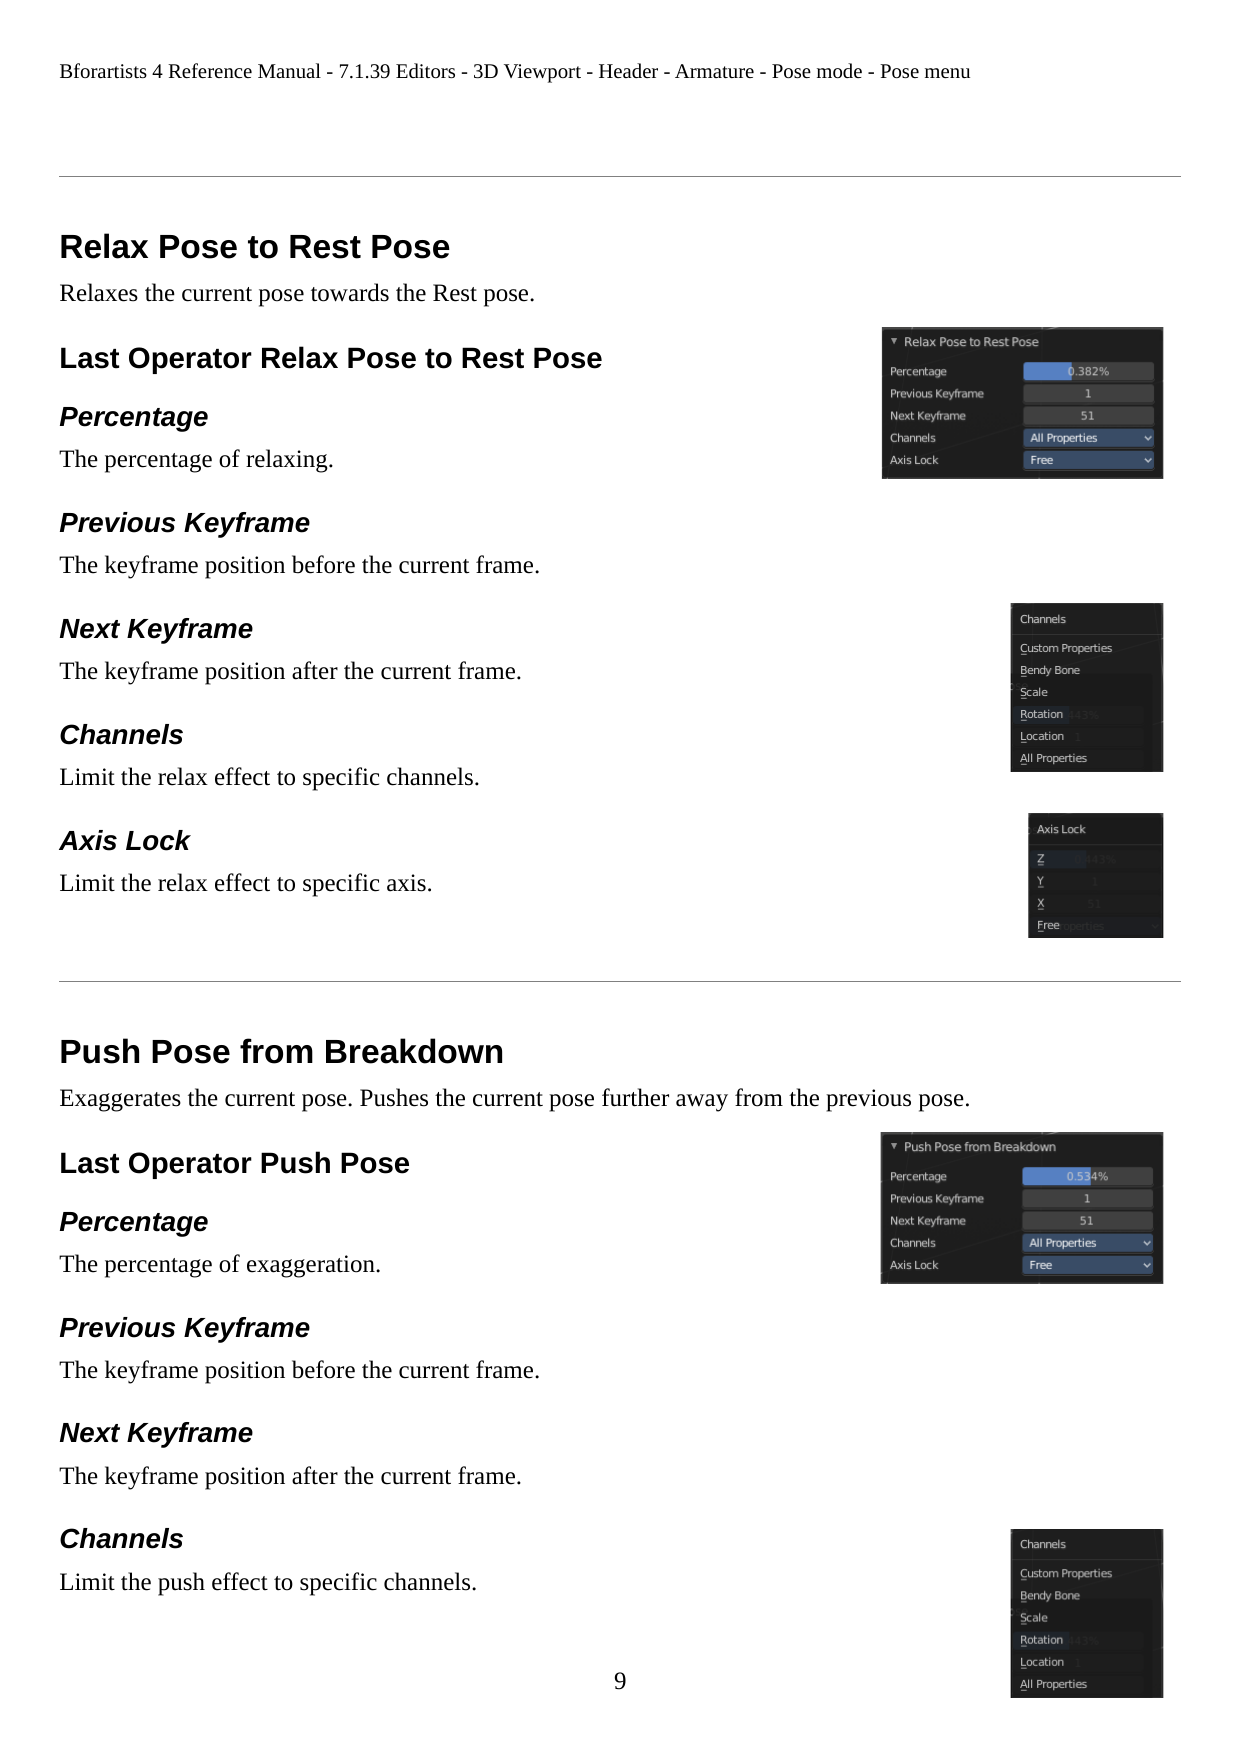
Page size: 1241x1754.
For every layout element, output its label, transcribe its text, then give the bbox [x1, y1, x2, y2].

text Limit the relax effect to specific axis. [59, 868, 1028, 897]
subtitle Channels [59, 718, 1010, 750]
text The percentage of exaggeration. [59, 1249, 880, 1278]
text The keyframe position before the current frame. [59, 551, 1181, 579]
subtitle Percentage [59, 1205, 880, 1237]
subtitle Relax Pose to Rest Pose [59, 227, 1181, 265]
subtitle [1164, 1205, 1181, 1237]
subtitle [1164, 718, 1181, 750]
subtitle Last Operator Push Pose [59, 1146, 880, 1180]
text Exaggerates the current pose. Pushes the current pose further away from the previous pose. [59, 1083, 1181, 1111]
subtitle Next Keyframe [59, 612, 1010, 644]
subtitle Previous Keyframe [59, 1311, 1181, 1343]
subtitle Channels [59, 1523, 1181, 1555]
subtitle Percentage [59, 400, 881, 432]
subtitle [1164, 612, 1181, 644]
text Relaxes the current pose towards the Rest pose. [59, 278, 1181, 307]
text Limit the push effect to specific channels. [59, 1567, 1010, 1596]
text The percentage of relaxing. [59, 444, 881, 473]
text The keyframe position before the current frame. [59, 1355, 1181, 1384]
picture [881, 327, 1164, 479]
subtitle [1164, 1146, 1181, 1180]
text Limit the relax effect to specific channels. [59, 762, 1181, 791]
subtitle Previous Keyframe [59, 506, 1181, 538]
picture [1010, 1529, 1164, 1698]
text The keyframe position after the current frame. [59, 1461, 1181, 1490]
picture [880, 1132, 1164, 1284]
text The keyframe position after the current frame. [59, 656, 1010, 685]
subtitle Next Keyframe [59, 1417, 1181, 1449]
subtitle Last Operator Relax Pose to Rest Pose [59, 341, 881, 375]
subtitle Push Pose from Breakdown [59, 1031, 1181, 1070]
subtitle Axis Lock [59, 824, 1028, 856]
picture [1028, 813, 1164, 938]
subtitle [1164, 824, 1181, 856]
picture [1010, 603, 1164, 772]
subtitle [1164, 400, 1181, 432]
